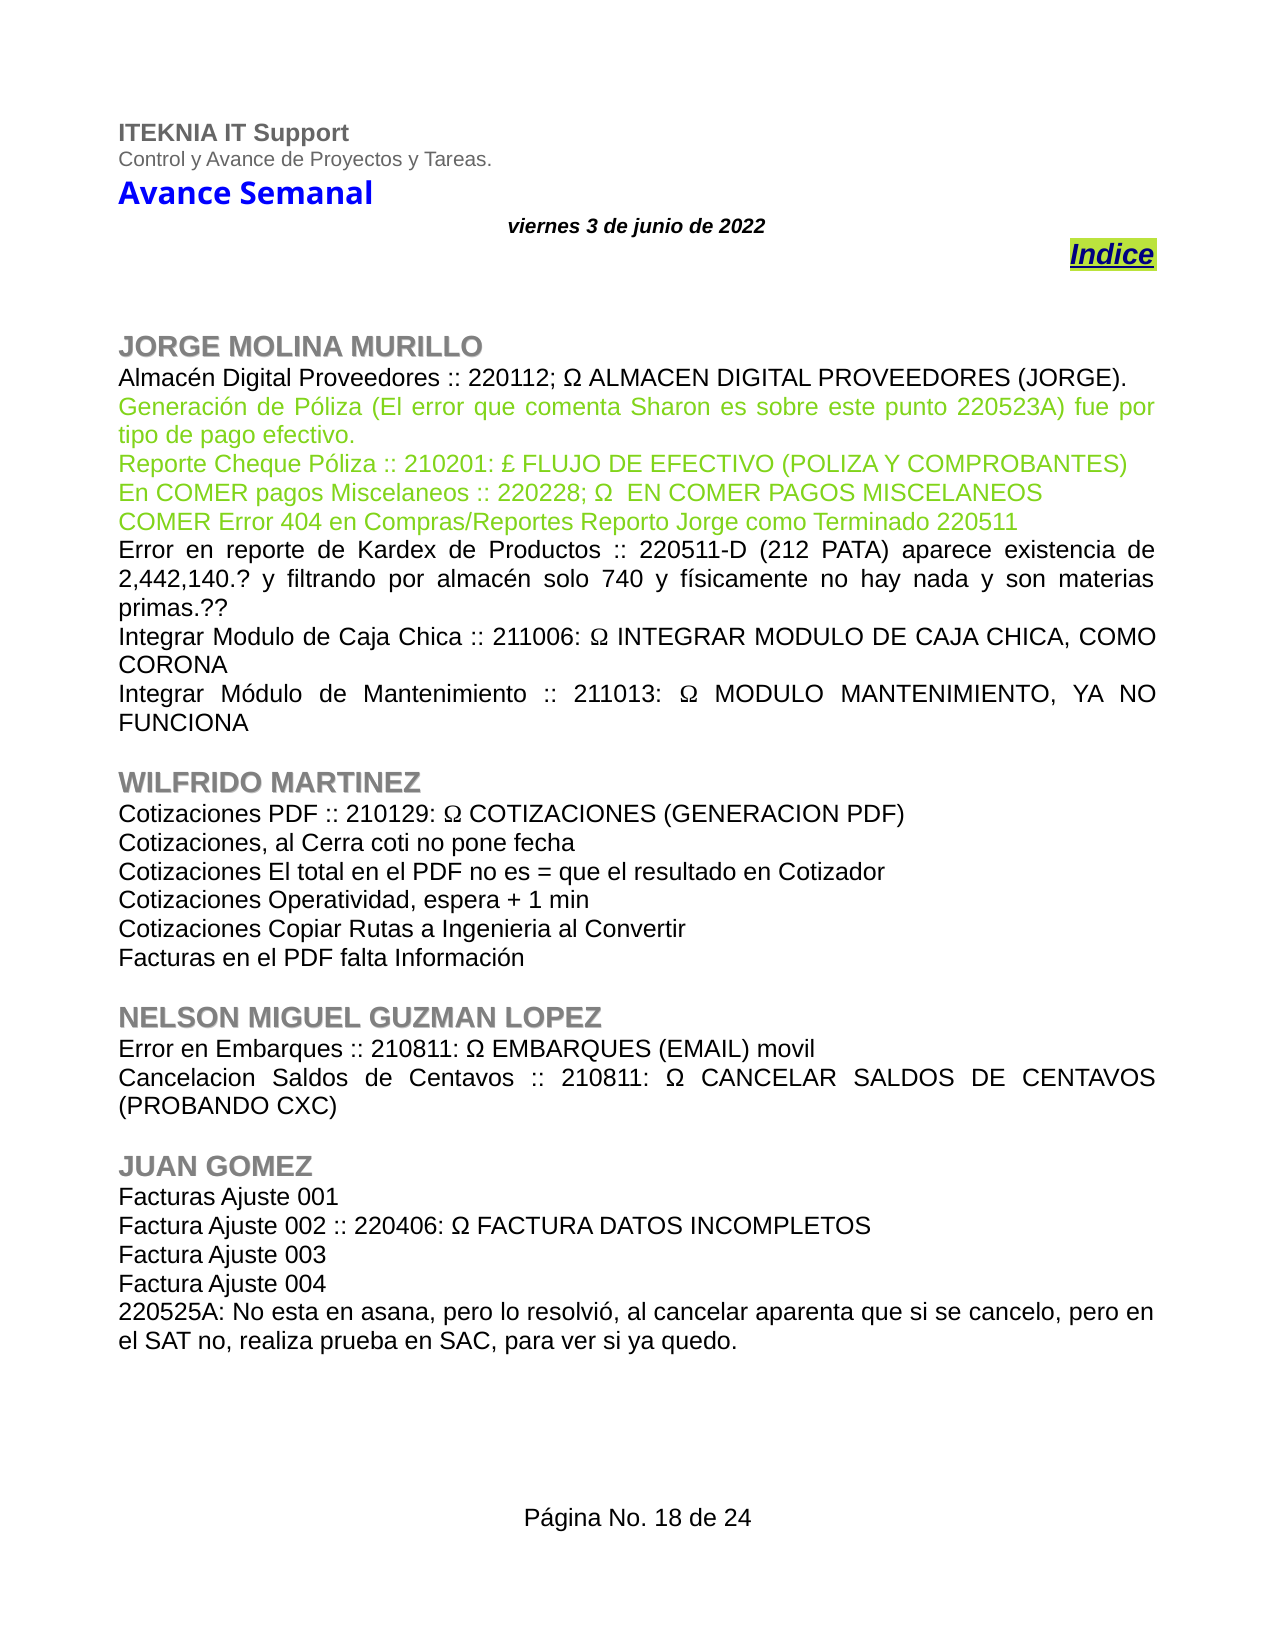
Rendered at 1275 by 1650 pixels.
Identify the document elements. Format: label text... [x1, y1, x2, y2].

text COMER Error 404 en Compras/Reportes Reporto Jorge como Terminado 220511 [118, 506, 1157, 535]
text 220525A: No esta en asana, pero lo resolvió, al cancelar aparenta que si se cancelo, pero en el SAT no, realiza prueba en SAC, para ver si ya quedo. [118, 1297, 1157, 1355]
text Generación de Póliza (El error que comenta Sharon es sobre este punto 220523A) fue por tipo de pago efectivo. [118, 391, 1157, 449]
text En COMER pagos Miscelaneos :: 220228; Ω EN COMER PAGOS MISCELANEOS [118, 478, 1157, 506]
text Integrar Módulo de Mantenimiento :: 211013: Ω MODULO MANTENIMIENTO, YA NO FUNCIONA [118, 679, 1157, 737]
text Cotizaciones PDF :: 210129: Ω COTIZACIONES (GENERACION PDF) [118, 799, 1157, 828]
text Cotizaciones Copiar Rutas a Ingenieria al Convertir [118, 914, 1157, 943]
text Facturas Ajuste 001 [118, 1182, 1157, 1211]
text Almacén Digital Proveedores :: 220112; Ω ALMACEN DIGITAL PROVEEDORES (JORGE). [118, 363, 1157, 391]
text Factura Ajuste 004 [118, 1269, 1157, 1297]
text Error en reporte de Kardex de Productos :: 220511-D (212 PATA) aparece existencia de 2,442,140.? y filtrando por almacén solo 740 y físicamente no hay nada y son materias primas.?? [118, 535, 1157, 621]
subtitle JUAN GOMEZ [118, 1149, 1157, 1182]
subtitle WILFRIDO MARTINEZ [118, 765, 1157, 799]
text Cotizaciones El total en el PDF no es = que el resultado en Cotizador [118, 857, 1157, 885]
text Cotizaciones, al Cerra coti no pone fecha [118, 828, 1157, 857]
text Integrar Modulo de Caja Chica :: 211006: Ω INTEGRAR MODULO DE CAJA CHICA, COMO CORONA [118, 621, 1157, 679]
text Reporte Cheque Póliza :: 210201: £ FLUJO DE EFECTIVO (POLIZA Y COMPROBANTES) [118, 449, 1157, 478]
subtitle NELSON MIGUEL GUZMAN LOPEZ [118, 1000, 1157, 1034]
text Cancelacion Saldos de Centavos :: 210811: Ω CANCELAR SALDOS DE CENTAVOS (PROBANDO CXC) [118, 1063, 1157, 1120]
text Cotizaciones Operatividad, espera + 1 min [118, 885, 1157, 914]
subtitle JORGE MOLINA MURILLO [118, 329, 1157, 363]
text Error en Embarques :: 210811: Ω EMBARQUES (EMAIL) movil [118, 1034, 1157, 1063]
text Factura Ajuste 003 [118, 1240, 1157, 1269]
text Factura Ajuste 002 :: 220406: Ω FACTURA DATOS INCOMPLETOS [118, 1211, 1157, 1240]
text Facturas en el PDF falta Información [118, 943, 1157, 972]
